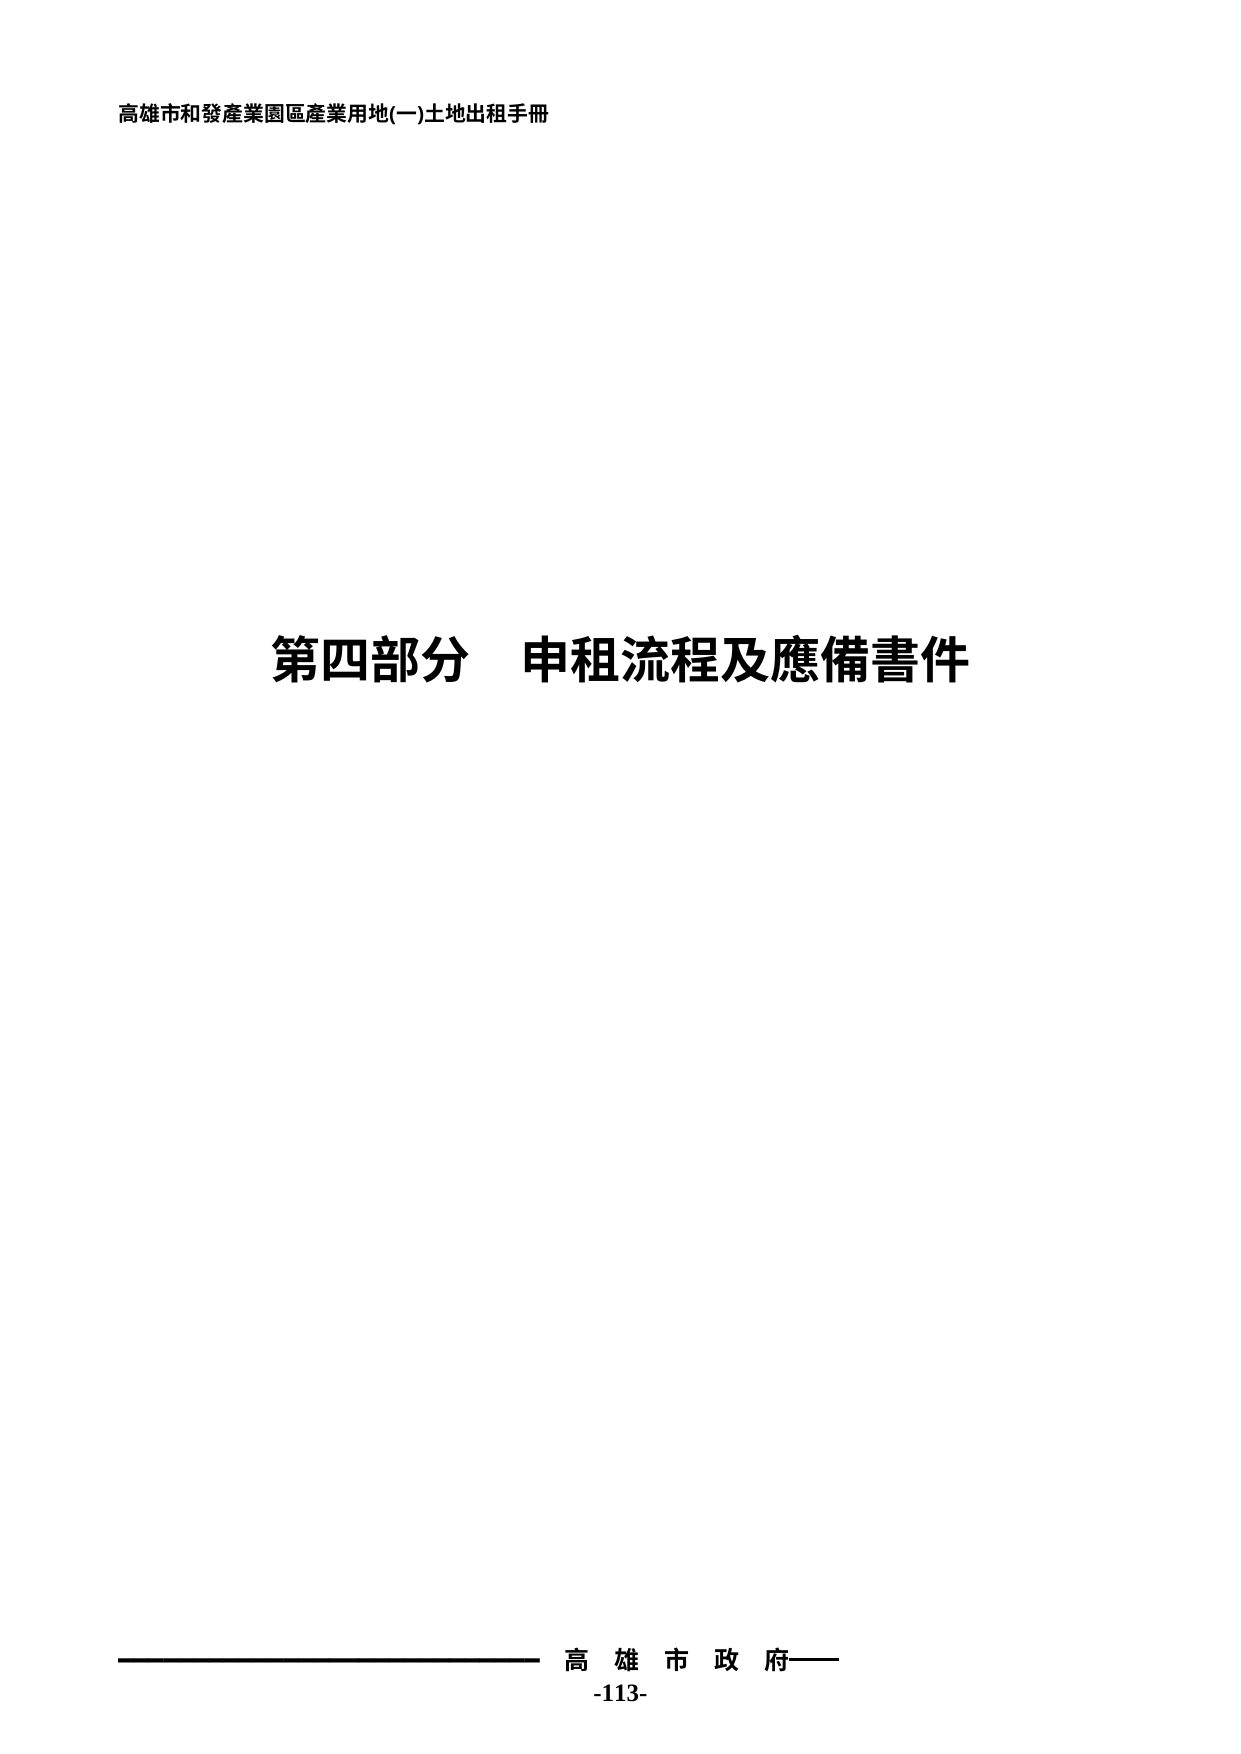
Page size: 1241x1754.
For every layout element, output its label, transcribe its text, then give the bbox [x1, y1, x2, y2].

subtitle 第四部分 申租流程及應備書件 [118, 625, 1122, 693]
